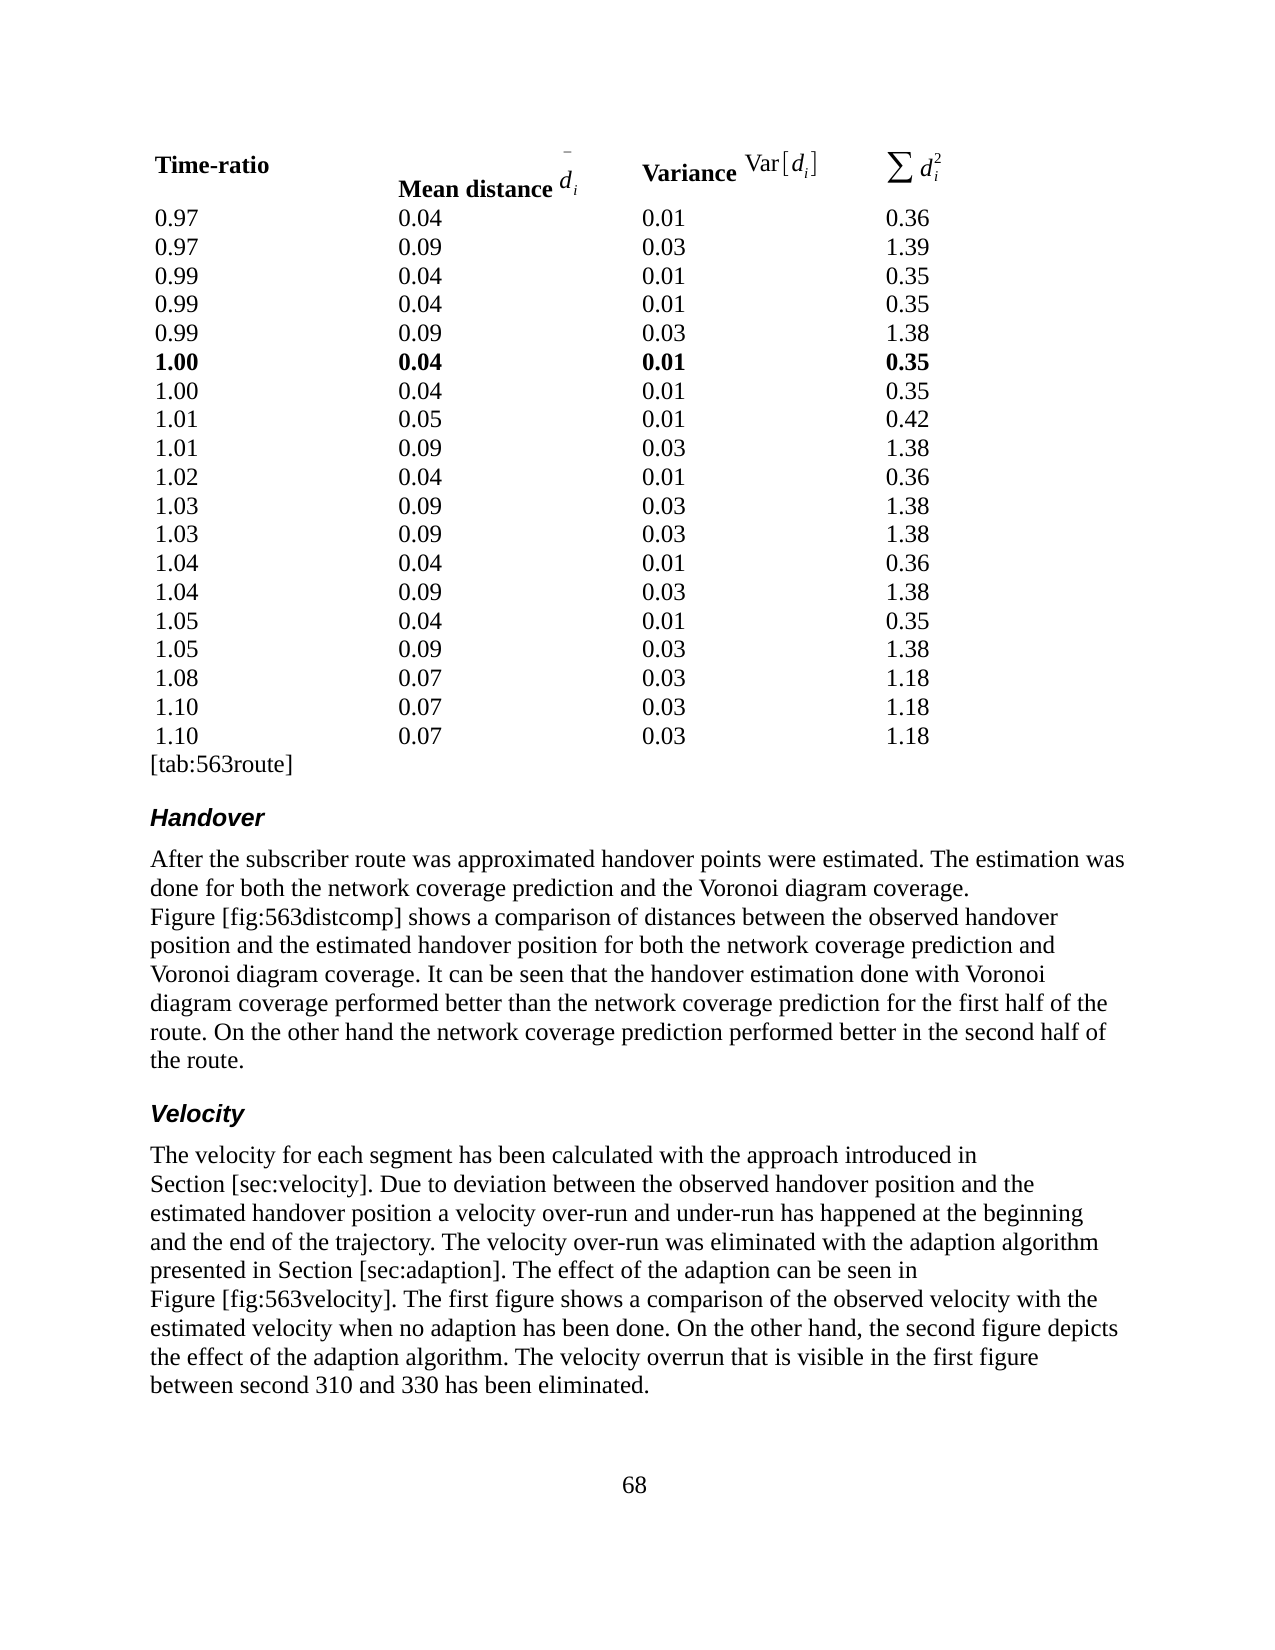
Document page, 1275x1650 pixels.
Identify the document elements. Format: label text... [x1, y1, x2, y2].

table_cell 0.03 [638, 491, 881, 519]
table_cell 0.35 [881, 347, 1125, 376]
table_cell 0.04 [394, 261, 637, 289]
table_header [881, 150, 1125, 203]
table_cell 1.38 [881, 433, 1125, 462]
table_cell 1.00 [150, 347, 394, 376]
table_cell 0.99 [150, 290, 394, 318]
table_cell 0.04 [394, 347, 637, 376]
table_cell 0.01 [638, 376, 881, 404]
subtitle Velocity [150, 1099, 1125, 1128]
table_cell 0.01 [638, 290, 881, 318]
table_cell 0.99 [150, 261, 394, 289]
table_header Time-ratio [150, 150, 394, 203]
table_cell 0.09 [394, 491, 637, 519]
table_cell 0.99 [150, 318, 394, 347]
text After the subscriber route was approximated handover points were estimated. The estimation was done for both the network coverage prediction and the Voronoi diagram coverage. Figure [fig:563distcomp] shows a comparison of distances between the observed handover position and the estimated handover position for both the network coverage prediction and Voronoi diagram coverage. It can be seen that the handover estimation done with Voronoi diagram coverage performed better than the network coverage prediction for the first half of the route. On the other hand the network coverage prediction performed better in the second half of the route. [150, 844, 1125, 1074]
table_header Variance [638, 150, 881, 203]
table_cell 0.07 [394, 721, 637, 749]
table_cell 0.03 [638, 318, 881, 347]
table_cell 0.01 [638, 261, 881, 289]
table_cell 0.01 [638, 462, 881, 491]
table_cell 1.01 [150, 405, 394, 433]
table_cell 0.01 [638, 405, 881, 433]
table_cell 0.04 [394, 376, 637, 404]
table_cell 0.04 [394, 462, 637, 491]
table_cell 1.18 [881, 692, 1125, 721]
table_cell 1.38 [881, 318, 1125, 347]
table_cell 1.38 [881, 577, 1125, 606]
table_cell 0.01 [638, 548, 881, 577]
table_cell 0.03 [638, 721, 881, 749]
table_cell 0.09 [394, 635, 637, 663]
table_cell 0.04 [394, 290, 637, 318]
table_cell 0.09 [394, 232, 637, 261]
table_cell 0.03 [638, 663, 881, 692]
table_cell 0.09 [394, 520, 637, 548]
table_cell 0.03 [638, 520, 881, 548]
table_cell 1.10 [150, 721, 394, 749]
table_cell 1.38 [881, 520, 1125, 548]
text [tab:563route] [150, 749, 1125, 778]
table_header Mean distance [394, 150, 637, 203]
table_cell 0.07 [394, 692, 637, 721]
table_cell 0.35 [881, 290, 1125, 318]
table_cell 0.42 [881, 405, 1125, 433]
table_cell 0.36 [881, 548, 1125, 577]
table_cell 0.01 [638, 347, 881, 376]
table_cell 0.09 [394, 318, 637, 347]
table_cell 0.36 [881, 203, 1125, 232]
table_cell 0.04 [394, 548, 637, 577]
table_cell 0.36 [881, 462, 1125, 491]
table_cell 0.97 [150, 203, 394, 232]
table_cell 1.39 [881, 232, 1125, 261]
subtitle Handover [150, 803, 1125, 832]
table_cell 0.04 [394, 203, 637, 232]
table_cell 0.01 [638, 606, 881, 634]
table_cell 0.97 [150, 232, 394, 261]
table_cell 0.09 [394, 577, 637, 606]
table_cell 1.03 [150, 520, 394, 548]
table_cell 1.05 [150, 635, 394, 663]
table_cell 0.35 [881, 376, 1125, 404]
table_cell 0.03 [638, 577, 881, 606]
table_cell 1.10 [150, 692, 394, 721]
table_cell 0.03 [638, 433, 881, 462]
table_cell 1.01 [150, 433, 394, 462]
table_cell 1.00 [150, 376, 394, 404]
table_cell 1.18 [881, 721, 1125, 749]
table_cell 0.03 [638, 232, 881, 261]
table_cell 0.35 [881, 261, 1125, 289]
table_cell 1.02 [150, 462, 394, 491]
table_cell 0.01 [638, 203, 881, 232]
table_cell 1.08 [150, 663, 394, 692]
text The velocity for each segment has been calculated with the approach introduced in Section [sec:velocity]. Due to deviation between the observed handover position and the estimated handover position a velocity over-run and under-run has happened at the beginning and the end of the trajectory. The velocity over-run was eliminated with the adaption algorithm presented in Section [sec:adaption]. The effect of the adaption can be seen in Figure [fig:563velocity]. The first figure shows a comparison of the observed velocity with the estimated velocity when no adaption has been done. On the other hand, the second figure depicts the effect of the adaption algorithm. The velocity overrun that is visible in the first figure between second 310 and 330 has been eliminated. [150, 1140, 1125, 1399]
table_cell 1.38 [881, 491, 1125, 519]
table_cell 0.03 [638, 635, 881, 663]
table_cell 1.18 [881, 663, 1125, 692]
table_cell 0.04 [394, 606, 637, 634]
table_cell 1.04 [150, 548, 394, 577]
table_cell 0.07 [394, 663, 637, 692]
table_cell 1.03 [150, 491, 394, 519]
table_cell 1.04 [150, 577, 394, 606]
table_cell 1.05 [150, 606, 394, 634]
table_cell 1.38 [881, 635, 1125, 663]
table_cell 0.03 [638, 692, 881, 721]
table_cell 0.05 [394, 405, 637, 433]
table_cell 0.09 [394, 433, 637, 462]
table_cell 0.35 [881, 606, 1125, 634]
